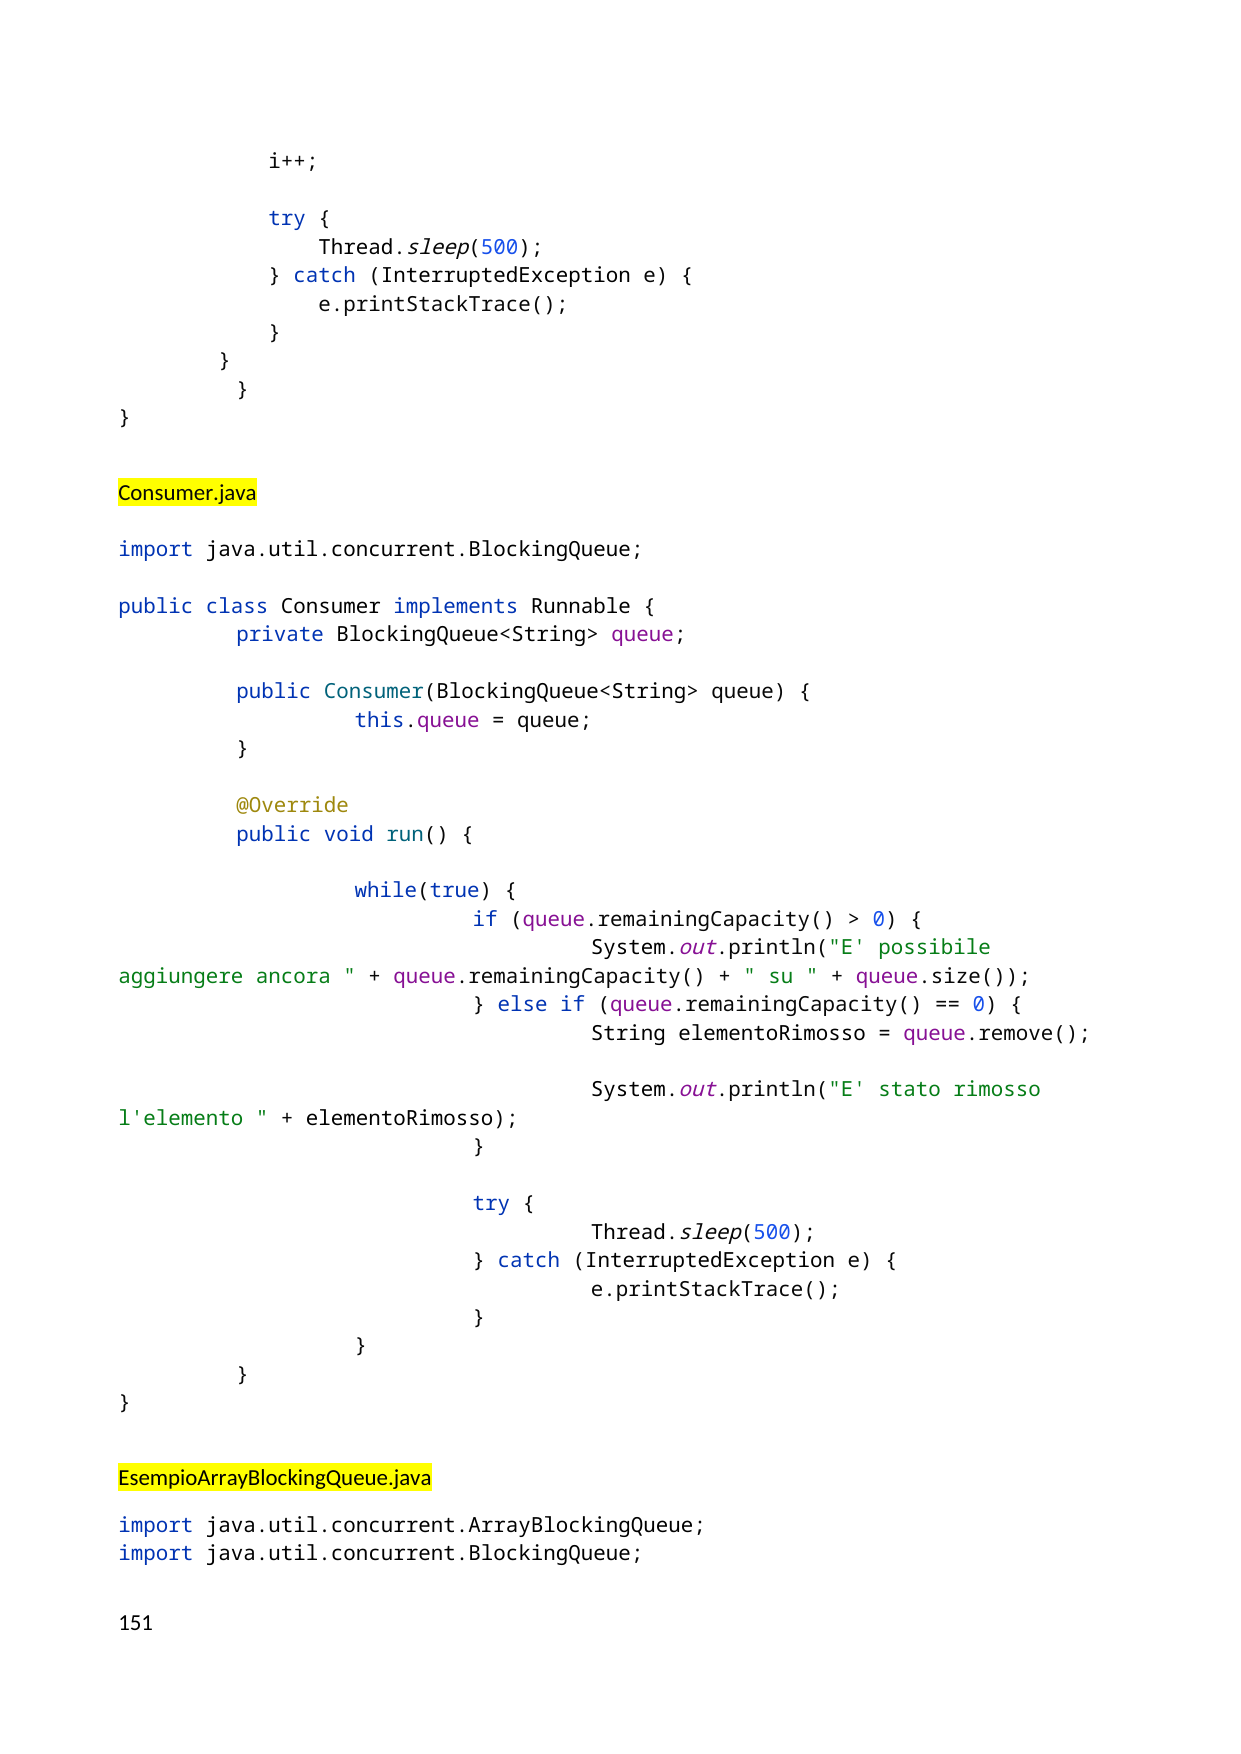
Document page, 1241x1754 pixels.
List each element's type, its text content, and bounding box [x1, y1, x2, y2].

text import java.util.concurrent.ArrayBlockingQueue; import java.util.concurrent.BlockingQueue; [118, 1510, 1122, 1567]
text EsempioArrayBlockingQueue.java [118, 1463, 1122, 1491]
text import java.util.concurrent.BlockingQueue; public class Consumer implements Runnable { private BlockingQueue<String> queue; public Consumer(BlockingQueue<String> queue) { this.queue = queue; } @Override public void run() { while(true) { if (queue.remainingCapacity() > 0) { System.out.println("E' possibile aggiungere ancora " + queue.remainingCapacity() + " su " + queue.size()); } else if (queue.remainingCapacity() == 0) { String elementoRimosso = queue.remove(); System.out.println("E' stato rimosso l'elemento " + elementoRimosso); } try { Thread.sleep(500); } catch (InterruptedException e) { e.printStackTrace(); } } } } [118, 534, 1122, 1416]
text i++; try { Thread.sleep(500); } catch (InterruptedException e) { e.printStackTrace(); } } } } [118, 118, 1122, 431]
text Consumer.java [118, 478, 1122, 506]
